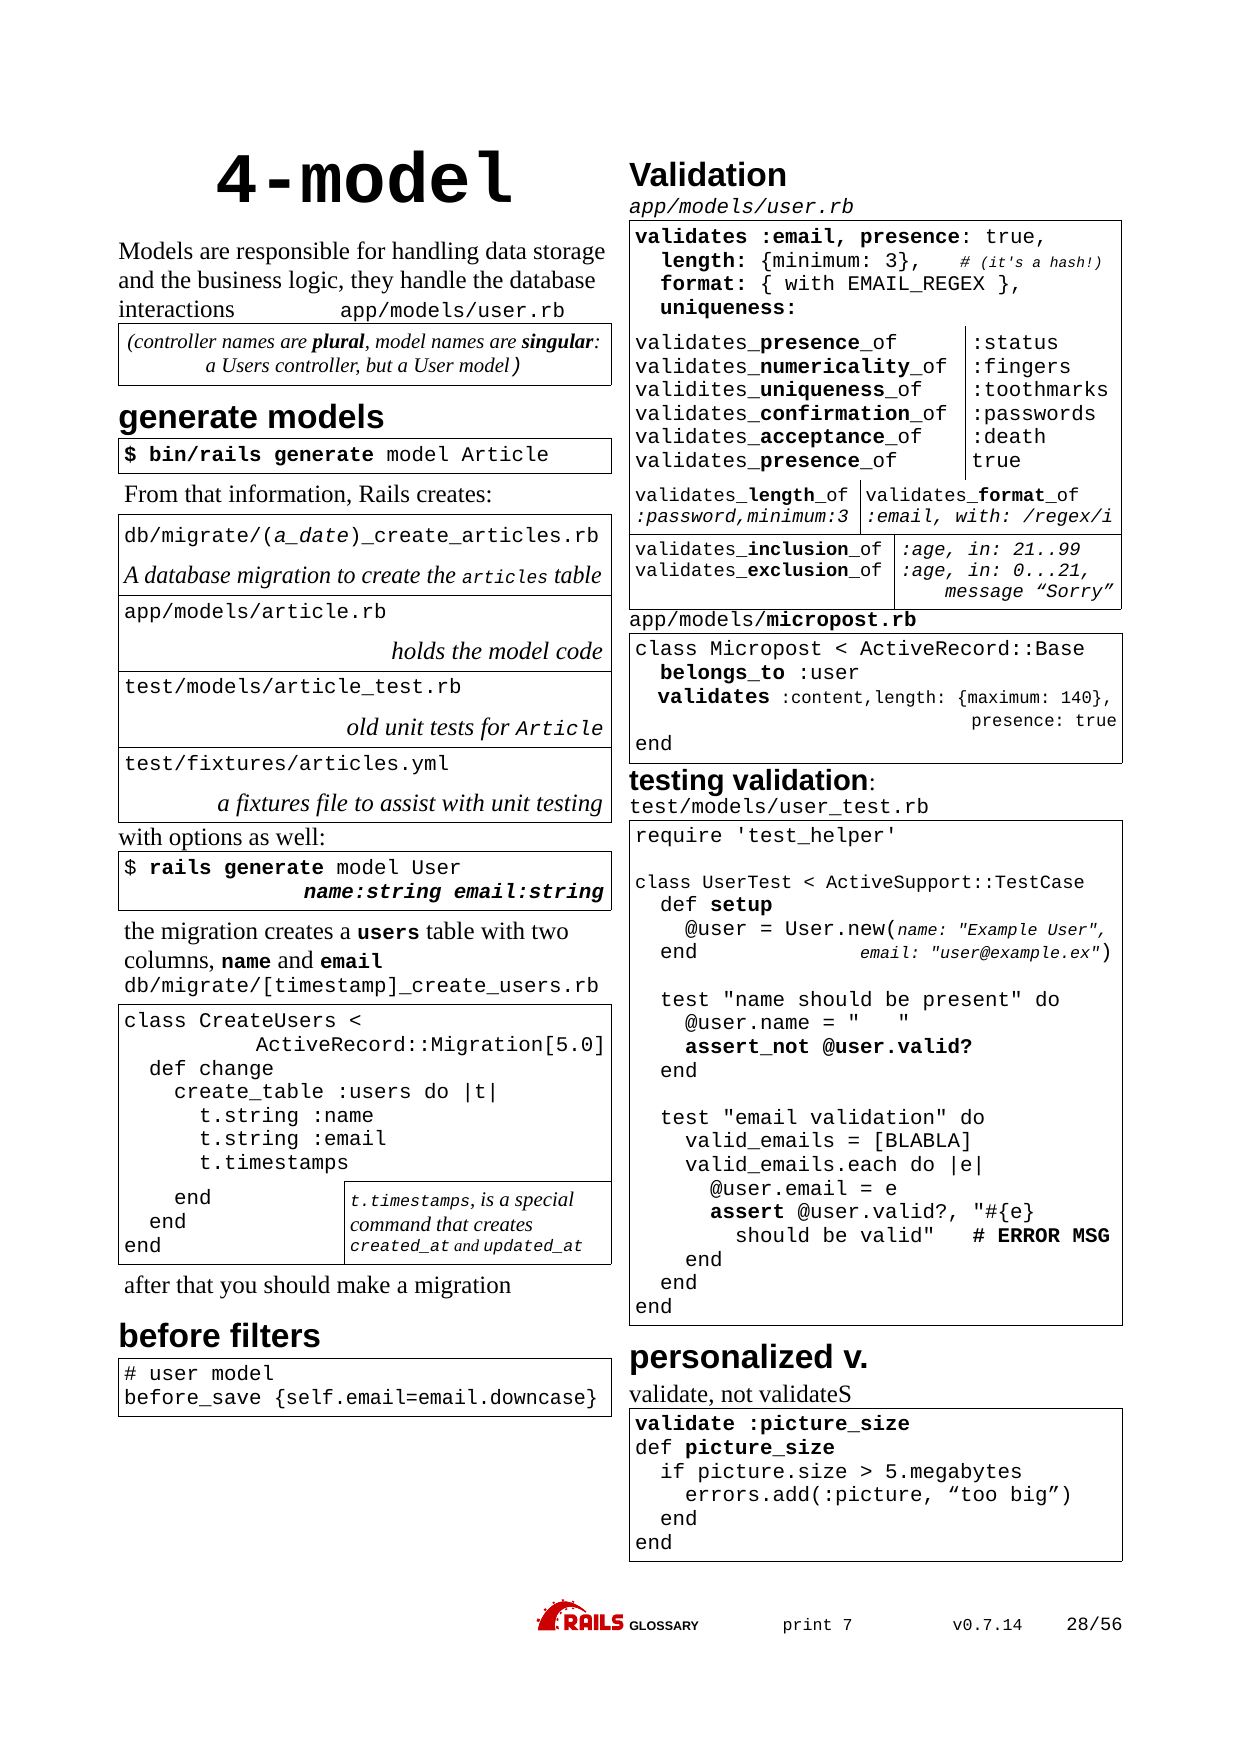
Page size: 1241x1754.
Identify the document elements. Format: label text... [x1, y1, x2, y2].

table_header require 'test_helper' class UserTest < ActiveSupport::TestCase def setup @user = User.new(name: "Example User", end email: "user@example.ex") test "name should be present" do @user.name = " " assert_not @user.valid? end test "email validation" do valid_emails = [BLABLA] valid_emails.each do |e| @user.email = e assert @user.valid?, "#{e} should be valid" # ERROR MSG end end end [630, 821, 1122, 1325]
table_cell :status :fingers :toothmarks :passwords :death true [966, 326, 1121, 479]
table_header $ rails generate model User name:string email:string [119, 852, 611, 910]
table_cell app/models/article.rb [119, 596, 611, 630]
text app/models/micropost.rb [629, 609, 1122, 633]
table_cell db/migrate/(a_date)_create_articles.rb [119, 515, 611, 555]
subtitle Validation [629, 155, 1122, 193]
table_header (controller names are plural, model names are singular: a Users controller, but a User model) [119, 324, 611, 384]
subtitle personalized v. [629, 1337, 1122, 1376]
table_cell holds the model code [119, 630, 611, 671]
table_cell validates_inclusion_of validates_exclusion_of [630, 535, 894, 609]
table_cell a fixtures file to assist with unit testing [119, 782, 611, 822]
table_cell test/models/article_test.rb [119, 672, 611, 706]
table_cell A database migration to create the articles table [119, 555, 611, 595]
subtitle generate models [118, 396, 611, 435]
table_header # user model before_save {self.email=email.downcase} [119, 1359, 611, 1416]
table_cell old unit tests for Article [119, 706, 611, 747]
table_cell validates_length_of :password,minimum:3 [630, 480, 860, 533]
text testing validation: [629, 764, 1122, 796]
table_cell class CreateUsers < ActiveRecord::Migration[5.0] def change create_table :users do |t| t.string :name t.string :email t.timestamps [119, 1005, 611, 1181]
table_cell validates_presence_of validates_numericality_of validites_uniqueness_of validates_confirmation_of validates_acceptance_of validates_presence_of [630, 326, 965, 479]
text Models are responsible for handling data storage and the business logic, they handle the database interactions app/models/user.rb [118, 236, 611, 323]
table_header $ bin/rails generate model Article [119, 439, 611, 473]
text app/models/user.rb [629, 196, 1122, 220]
table_cell end end end [119, 1181, 344, 1264]
text validate, not validateS [629, 1379, 1122, 1408]
text test/models/user_test.rb [629, 796, 1122, 820]
table_cell :age, in: 21..99 :age, in: 0...21, message “Sorry” [895, 535, 1121, 609]
subtitle 4-model [118, 143, 611, 224]
table_cell validates_format_of :email, with: /regex/i [861, 480, 1121, 533]
text with options as well: [118, 823, 611, 851]
table_cell the migration creates a users table with two columns, name and email db/migrate/[timestamp]_create_users.rb [118, 911, 611, 1004]
table_header validates :email, presence: true, length: {minimum: 3}, # (it's a hash!) format: { with EMAIL_REGEX }, uniqueness: [630, 221, 1121, 326]
table_header validate :picture_size def picture_size if picture.size > 5.megabytes errors.add(:picture, “too big”) end end [630, 1409, 1122, 1561]
table_header class Micropost < ActiveRecord::Base belongs_to :user validates :content,length: {maximum: 140}, presence: true end [630, 634, 1122, 762]
table_header From that information, Rails creates: [118, 474, 611, 514]
table_cell after that you should make a migration [118, 1265, 611, 1304]
table_cell test/fixtures/articles.yml [119, 748, 611, 782]
subtitle before filters [118, 1316, 611, 1355]
table_cell t.timestamps, is a special command that creates created_at and updated_at [345, 1182, 611, 1264]
